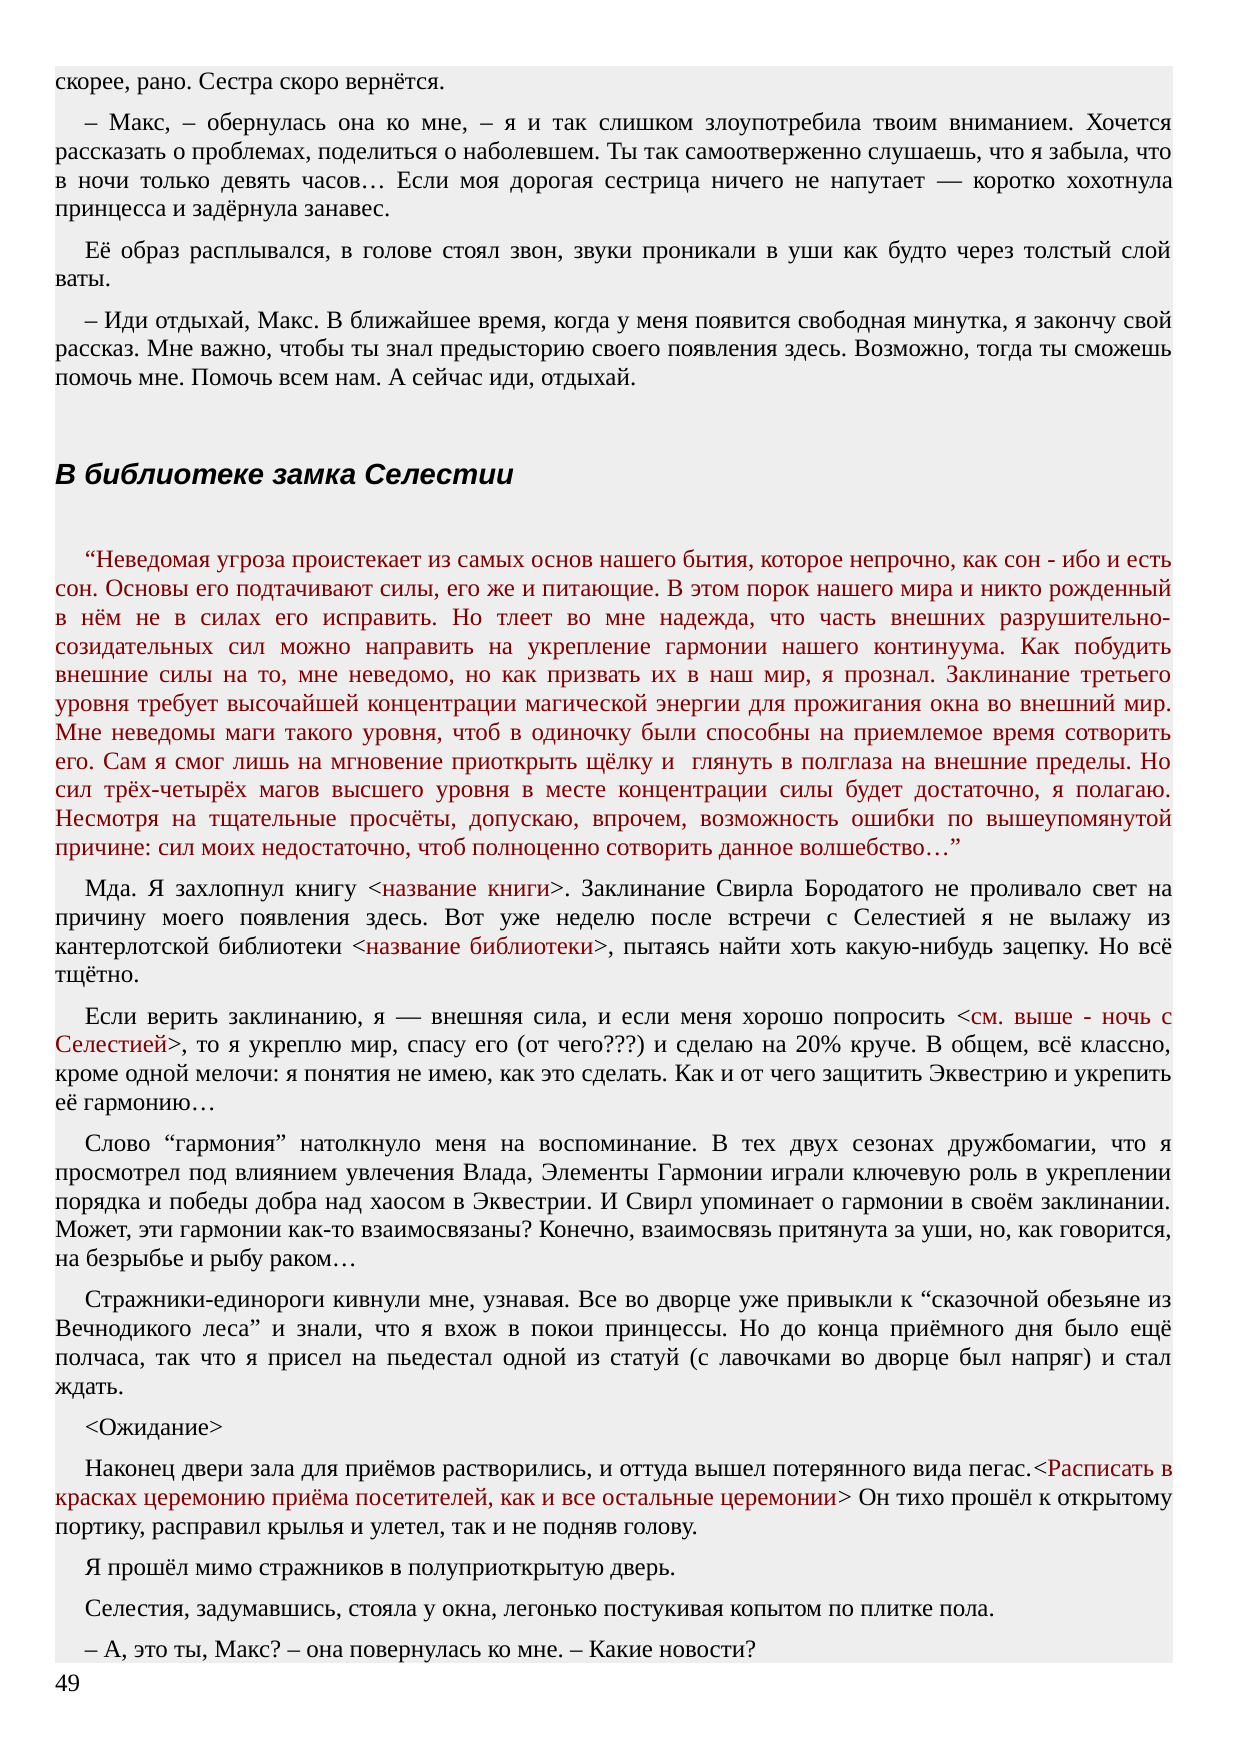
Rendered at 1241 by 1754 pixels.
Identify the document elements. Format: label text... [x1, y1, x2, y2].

text “Неведомая угроза проистекает из самых основ нашего бытия, которое непрочно, как сон - ибо и есть сон. Основы его подтачивают силы, его же и питающие. В этом порок нашего мира и никто рожденный в нём не в силах его исправить. Но тлеет во мне надежда, что часть внешних разрушительно-созидательных сил можно направить на укрепление гармонии нашего континуума. Как побудить внешние силы на то, мне неведомо, но как призвать их в наш мир, я прознал. Заклинание третьего уровня требует высочайшей концентрации магической энергии для прожигания окна во внешний мир. Мне неведомы маги такого уровня, чтоб в одиночку были способны на приемлемое время сотворить его. Сам я смог лишь на мгновение приоткрыть щёлку и глянуть в полглаза на внешние пределы. Но сил трёх-четырёх магов высшего уровня в месте концентрации силы будет достаточно, я полагаю. Несмотря на тщательные просчёты, допускаю, впрочем, возможность ошибки по вышеупомянутой причине: сил моих недостаточно, чтоб полноценно сотворить данное волшебство…” [55, 544, 1173, 861]
text Наконец двери зала для приёмов растворились, и оттуда вышел потерянного вида пегас.<Расписать в красках церемонию приёма посетителей, как и все остальные церемонии> Он тихо прошёл к открытому портику, расправил крылья и улетел, так и не подняв голову. [55, 1453, 1173, 1539]
text Стражники-единороги кивнули мне, узнавая. Все во дворце уже привыкли к “сказочной обезьяне из Вечнодикого леса” и знали, что я вхож в покои принцессы. Но до конца приёмного дня было ещё полчаса, так что я присел на пьедестал одной из статуй (с лавочками во дворце был напряг) и стал ждать. [55, 1284, 1173, 1399]
text Селестия, задумавшись, стояла у окна, легонько постукивая копытом по плитке пола. [55, 1593, 1173, 1622]
text Слово “гармония” натолкнуло меня на воспоминание. В тех двух сезонах дружбомагии, что я просмотрел под влиянием увлечения Влада, Элементы Гармонии играли ключевую роль в укреплении порядка и победы добра над хаосом в Эквестрии. И Свирл упоминает о гармонии в своём заклинании. Может, эти гармонии как-то взаимосвязаны? Конечно, взаимосвязь притянута за уши, но, как говорится, на безрыбье и рыбу раком… [55, 1128, 1173, 1272]
subtitle В библиотеке замка Селестии [55, 457, 1173, 491]
text – А, это ты, Макс? – она повернулась ко мне. – Какие новости? [55, 1634, 1173, 1663]
text – Иди отдыхай, Макс. В ближайшее время, когда у меня появится свободная минутка, я закончу свой рассказ. Мне важно, чтобы ты знал предысторию своего появления здесь. Возможно, тогда ты сможешь помочь мне. Помочь всем нам. А сейчас иди, отдыхай. [55, 305, 1173, 391]
text <Ожидание> [55, 1412, 1173, 1441]
text – Макс, – обернулась она ко мне, – я и так слишком злоупотребила твоим вниманием. Хочется рассказать о проблемах, поделиться о наболевшем. Ты так самоотверженно слушаешь, что я забыла, что в ночи только девять часов… Если моя дорогая сестрица ничего не напутает — коротко хохотнула принцесса и задёрнула занавес. [55, 107, 1173, 222]
text Я прошёл мимо стражников в полуприоткрытую дверь. [55, 1552, 1173, 1581]
text Если верить заклинанию, я — внешняя сила, и если меня хорошо попросить <см. выше - ночь с Селестией>, то я укреплю мир, спасу его (от чего???) и сделаю на 20% круче. В общем, всё классно, кроме одной мелочи: я понятия не имею, как это сделать. Как и от чего защитить Эквестрию и укрепить её гармонию… [55, 1001, 1173, 1116]
text скорее, рано. Сестра скоро вернётся. [55, 66, 1173, 95]
text Мда. Я захлопнул книгу <название книги>. Заклинание Свирла Бородатого не проливало свет на причину моего появления здесь. Вот уже неделю после встречи с Селестией я не вылажу из кантерлотской библиотеки <название библиотеки>, пытаясь найти хоть какую-нибудь зацепку. Но всё тщётно. [55, 873, 1173, 988]
text Её образ расплывался, в голове стоял звон, звуки проникали в уши как будто через толстый слой ваты. [55, 235, 1173, 292]
